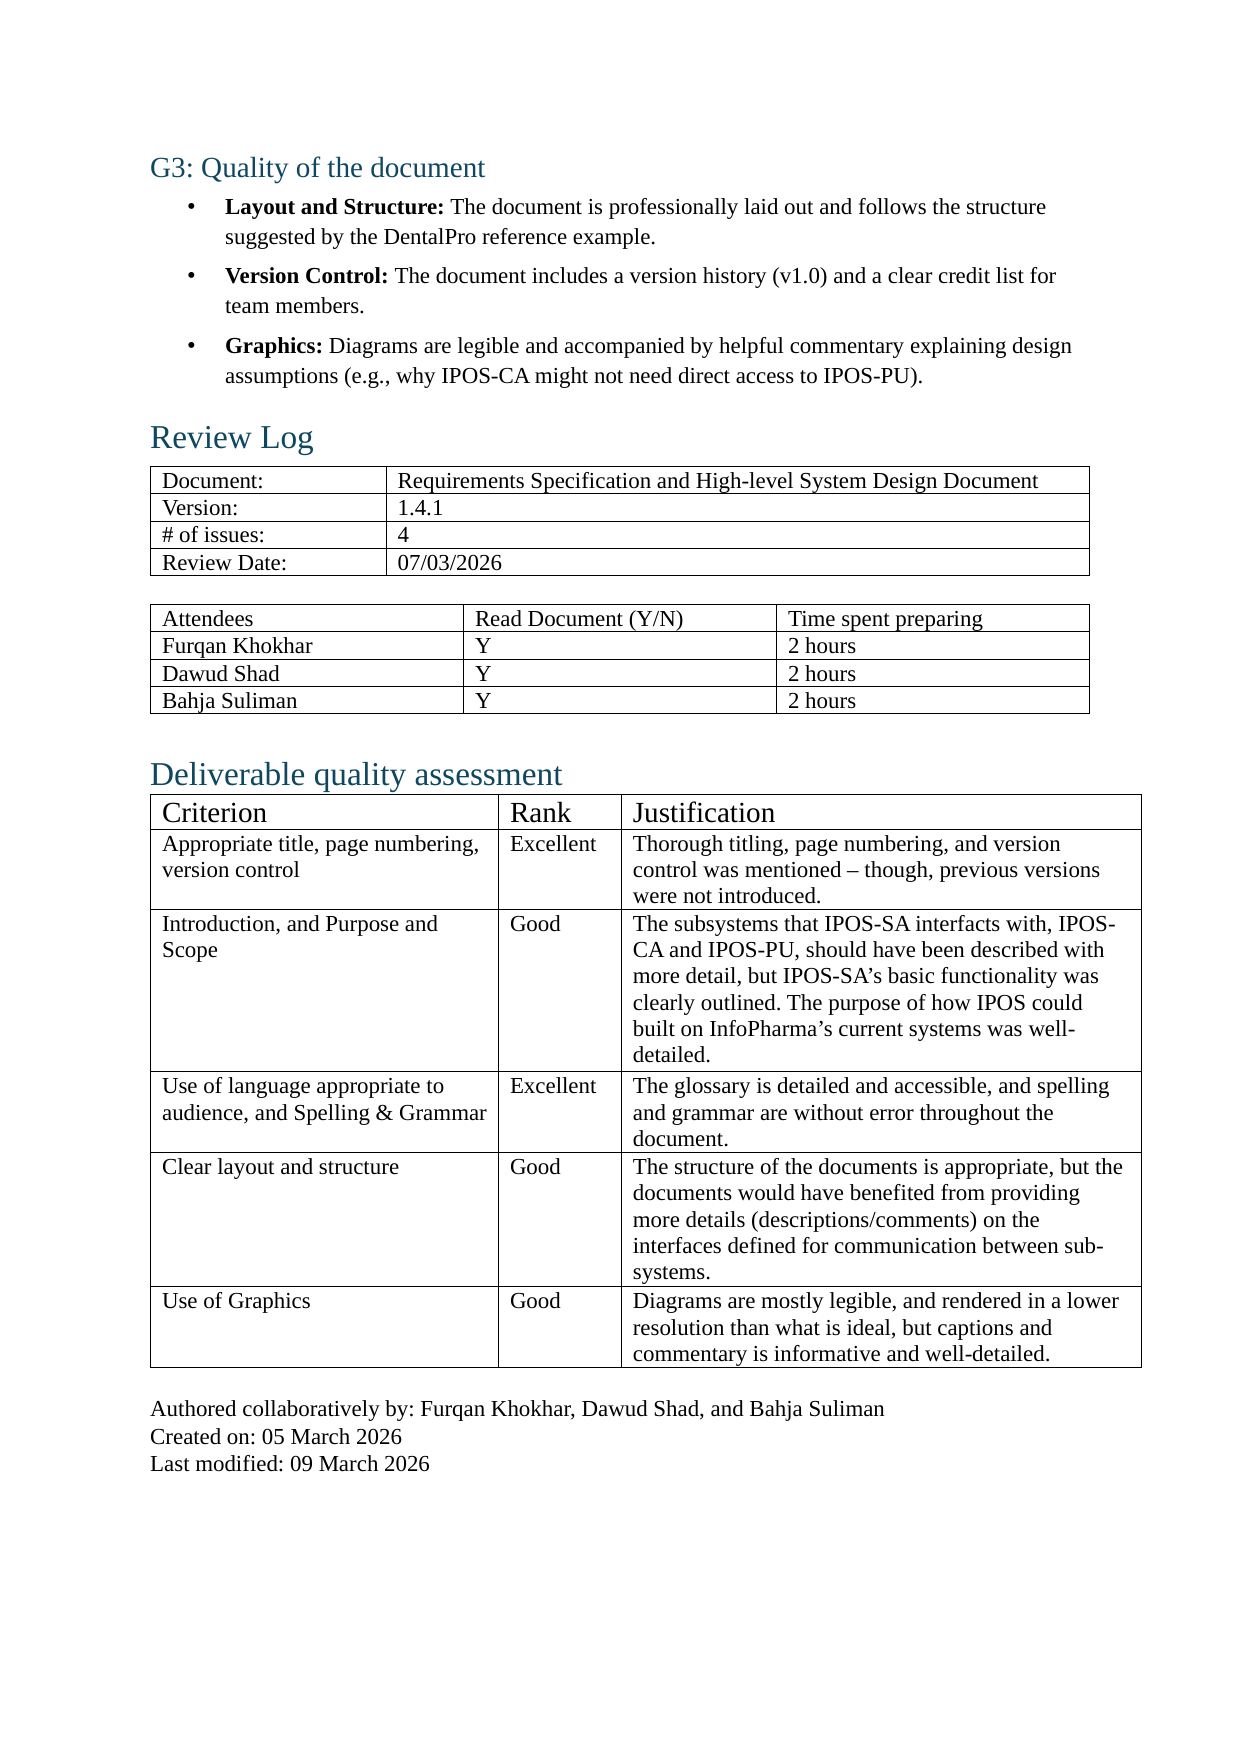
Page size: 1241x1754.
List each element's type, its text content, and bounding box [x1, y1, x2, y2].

list Layout and Structure: The document is professionally laid out and follows the structure suggested by the DentalPro reference example. [187, 193, 1090, 250]
list Version Control: The document includes a version history (v1.0) and a clear credit list for team members. [187, 262, 1090, 319]
subtitle Deliverable quality assessment [150, 754, 1090, 792]
table_cell Excellent [499, 1072, 621, 1152]
table_cell 07/03/2026 [387, 549, 1089, 575]
table_cell Diagrams are mostly legible, and rendered in a lower resolution than what is ideal, but captions and commentary is informative and well-detailed. [622, 1287, 1141, 1367]
table_cell Y [464, 687, 776, 713]
text Created on: 05 March 2026 [150, 1423, 1090, 1449]
table_cell Clear layout and structure [151, 1153, 498, 1286]
table_cell Review Date: [151, 549, 386, 575]
table_cell Introduction, and Purpose and Scope [151, 910, 498, 1071]
table_header Read Document (Y/N) [464, 605, 776, 631]
table_cell Dawud Shad [151, 660, 463, 686]
text Authored collaboratively by: Furqan Khokhar, Dawud Shad, and Bahja Suliman [150, 1395, 1090, 1422]
table_cell 2 hours [777, 660, 1089, 686]
table_cell 1.4.1 [387, 494, 1089, 521]
table_cell Version: [151, 494, 386, 521]
table_cell Bahja Suliman [151, 687, 463, 713]
table_header Justification [622, 795, 1141, 828]
table_cell Use of Graphics [151, 1287, 498, 1367]
table_cell Good [499, 910, 621, 1071]
table_header Time spent preparing [777, 605, 1089, 631]
table_cell The subsystems that IPOS-SA interfacts with, IPOS-CA and IPOS-PU, should have been described with more detail, but IPOS-SA’s basic functionality was clearly outlined. The purpose of how IPOS could built on InfoPharma’s current systems was well-detailed. [622, 910, 1141, 1071]
subtitle G3: Quality of the document [150, 150, 1090, 183]
table_header Document: [151, 467, 386, 493]
table_cell 2 hours [777, 687, 1089, 713]
table_cell Thorough titling, page numbering, and version control was mentioned – though, previous versions were not introduced. [622, 830, 1141, 909]
table_cell Furqan Khokhar [151, 632, 463, 658]
table_header Attendees [151, 605, 463, 631]
table_cell Good [499, 1153, 621, 1286]
list Graphics: Diagrams are legible and accompanied by helpful commentary explaining design assumptions (e.g., why IPOS-CA might not need direct access to IPOS-PU). [187, 332, 1090, 388]
table_cell 2 hours [777, 632, 1089, 658]
table_header Rank [499, 795, 621, 828]
subtitle Review Log [150, 418, 1090, 456]
table_header Criterion [151, 795, 498, 828]
table_cell The glossary is detailed and accessible, and spelling and grammar are without error throughout the document. [622, 1072, 1141, 1152]
table_cell Appropriate title, page numbering, version control [151, 830, 498, 909]
table_header Requirements Specification and High-level System Design Document [387, 467, 1089, 493]
table_cell Y [464, 632, 776, 658]
table_cell Good [499, 1287, 621, 1367]
table_cell Excellent [499, 830, 621, 909]
table_cell The structure of the documents is appropriate, but the documents would have benefited from providing more details (descriptions/comments) on the interfaces defined for communication between sub-systems. [622, 1153, 1141, 1286]
text Last modified: 09 March 2026 [150, 1450, 1090, 1476]
table_cell 4 [387, 522, 1089, 548]
table_cell Y [464, 660, 776, 686]
table_cell # of issues: [151, 522, 386, 548]
table_cell Use of language appropriate to audience, and Spelling & Grammar [151, 1072, 498, 1152]
